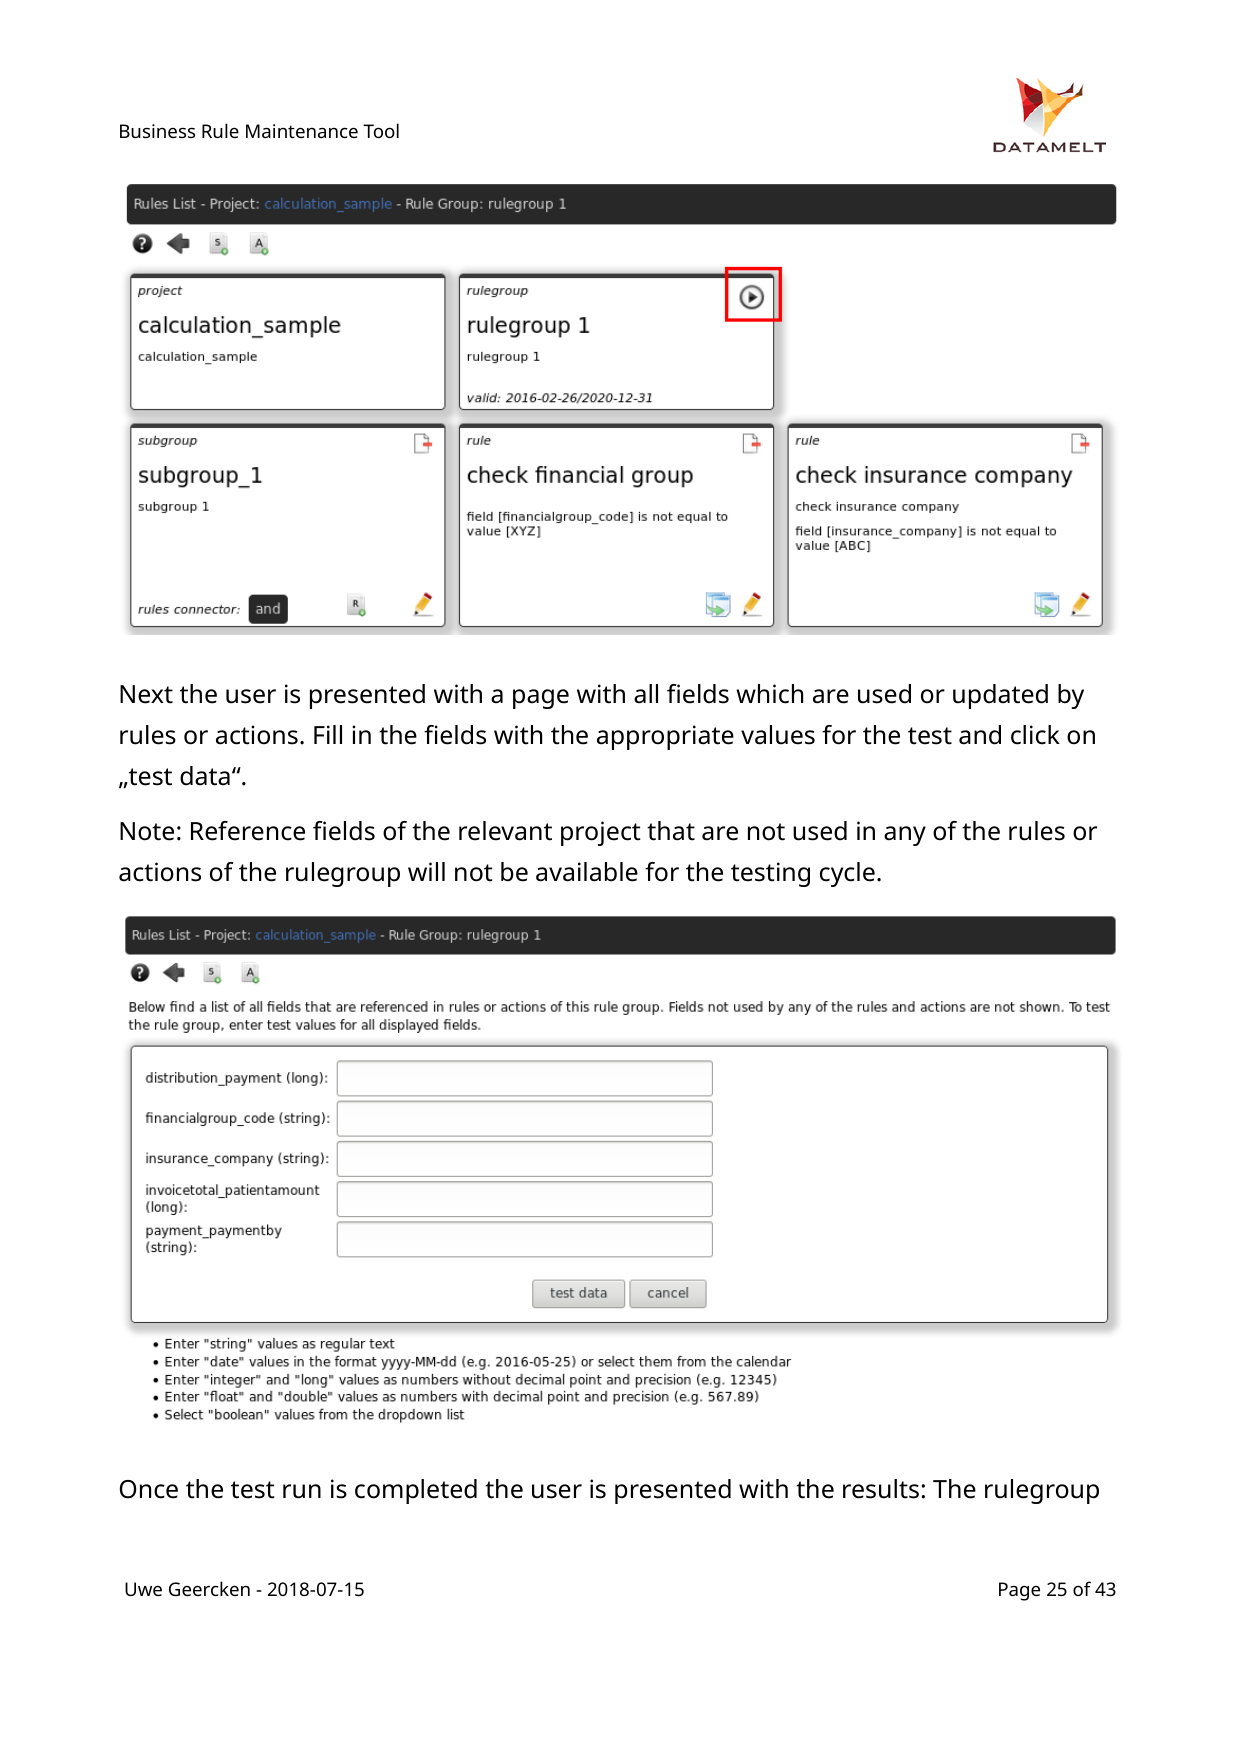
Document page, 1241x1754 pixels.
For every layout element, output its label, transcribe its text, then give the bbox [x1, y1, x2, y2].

picture [992, 69, 1107, 160]
text Next the user is presented with a page with all fields which are used or updated by rules or actions. Fill in the fields with the appropriate values for the test and click on „test data“. [118, 635, 1122, 792]
picture [118, 173, 1123, 635]
picture [118, 909, 1123, 1430]
text Note: Reference fields of the relevant project that are not used in any of the rules or actions of the rulegroup will not be available for the testing cycle. [118, 813, 1122, 888]
text Once the test run is completed the user is presented with the results: The rulegroup [118, 1430, 1122, 1505]
